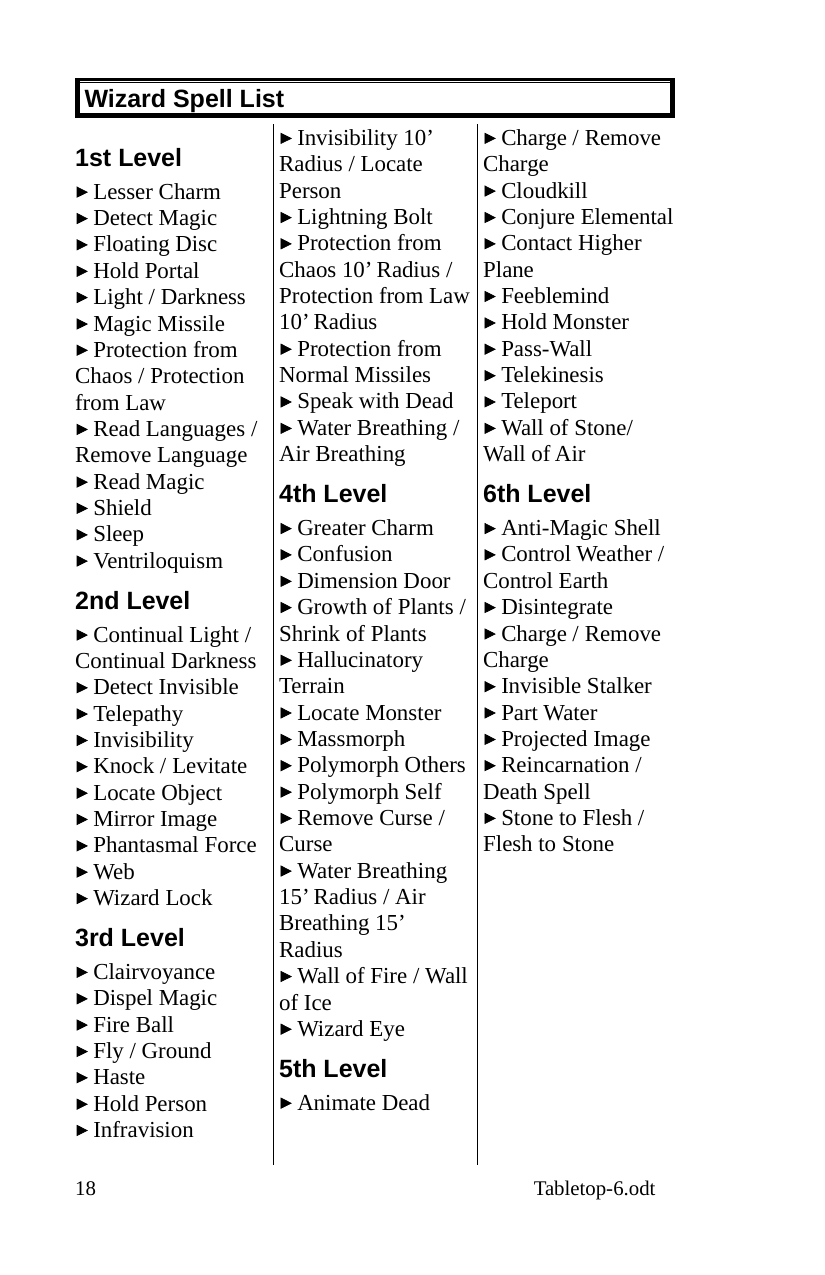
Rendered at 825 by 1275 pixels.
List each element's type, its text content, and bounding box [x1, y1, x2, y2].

list Part Water [483, 699, 675, 725]
list Conjure Elemental [483, 203, 675, 229]
subtitle 5th Level [279, 1054, 471, 1082]
list Locate Object [75, 779, 267, 805]
list Invisibility 10’ Radius / Locate Person [279, 124, 471, 203]
list Anti-Magic Shell [483, 514, 675, 541]
list Knock / Levitate [75, 752, 267, 779]
list Lesser Charm [75, 178, 267, 204]
list Water Breathing / Air Breathing [279, 414, 471, 467]
list Fire Ball [75, 1011, 267, 1037]
list Control Weather / Control Earth [483, 541, 675, 593]
list Ventriloquism [75, 547, 267, 573]
list Invisible Stalker [483, 672, 675, 699]
list Wall of Stone/ Wall of Air [483, 414, 675, 467]
list Haste [75, 1063, 267, 1090]
list Read Magic [75, 468, 267, 494]
list Remove Curse / Curse [279, 804, 471, 857]
list Protection from Chaos / Protection from Law [75, 336, 267, 415]
list Water Breathing 15’ Radius / Air Breathing 15’ Radius [279, 857, 471, 962]
list Continual Light / Continual Darkness [75, 621, 267, 673]
list Detect Magic [75, 204, 267, 231]
list Dispel Magic [75, 984, 267, 1011]
list Fly / Ground [75, 1037, 267, 1063]
list Feeblemind [483, 282, 675, 308]
list Phantasmal Force [75, 831, 267, 858]
list Magic Missile [75, 309, 267, 336]
subtitle 6th Level [483, 479, 675, 508]
list Animate Dead [279, 1089, 471, 1115]
list Web [75, 858, 267, 884]
list Hold Portal [75, 257, 267, 283]
list Projected Image [483, 725, 675, 751]
list Wizard Lock [75, 884, 267, 911]
list Lightning Bolt [279, 203, 471, 229]
list Clairvoyance [75, 958, 267, 984]
list Wizard Eye [279, 1015, 471, 1041]
subtitle Wizard Spell List [75, 124, 267, 130]
list Massmorph [279, 725, 471, 751]
list Contact Higher Plane [483, 229, 675, 282]
subtitle 4th Level [279, 479, 471, 508]
list Polymorph Self [279, 778, 471, 804]
list Charge / Remove Charge [483, 124, 675, 177]
list Pass-Wall [483, 335, 675, 361]
subtitle 3rd Level [75, 923, 267, 952]
list Hold Monster [483, 308, 675, 335]
list Invisibility [75, 726, 267, 752]
list Reincarnation / Death Spell [483, 751, 675, 804]
list Growth of Plants / Shrink of Plants [279, 593, 471, 646]
list Read Languages / Remove Language [75, 415, 267, 468]
list Light / Darkness [75, 283, 267, 309]
list Cloudkill [483, 177, 675, 203]
list Speak with Dead [279, 388, 471, 414]
list Hallucinatory Terrain [279, 646, 471, 699]
list Polymorph Others [279, 751, 471, 778]
subtitle 2nd Level [75, 586, 267, 614]
list Disintegrate [483, 593, 675, 619]
list Charge / Remove Charge [483, 619, 675, 672]
list Hold Person [75, 1090, 267, 1116]
list Confusion [279, 541, 471, 567]
list Stone to Flesh / Flesh to Stone [483, 804, 675, 857]
list Protection from Normal Missiles [279, 335, 471, 388]
subtitle 1st Level [75, 143, 267, 172]
list Detect Invisible [75, 673, 267, 700]
list Wall of Fire / Wall of Ice [279, 962, 471, 1015]
list Dimension Door [279, 567, 471, 593]
list Telekinesis [483, 361, 675, 388]
list Shield [75, 494, 267, 520]
list Protection from Chaos 10’ Radius / Protection from Law 10’ Radius [279, 229, 471, 335]
list Greater Charm [279, 514, 471, 541]
list Telepathy [75, 700, 267, 726]
list Mirror Image [75, 805, 267, 831]
list Floating Disc [75, 231, 267, 257]
list Teleport [483, 388, 675, 414]
list Sleep [75, 520, 267, 547]
list Infravision [75, 1116, 267, 1142]
list Locate Monster [279, 699, 471, 725]
